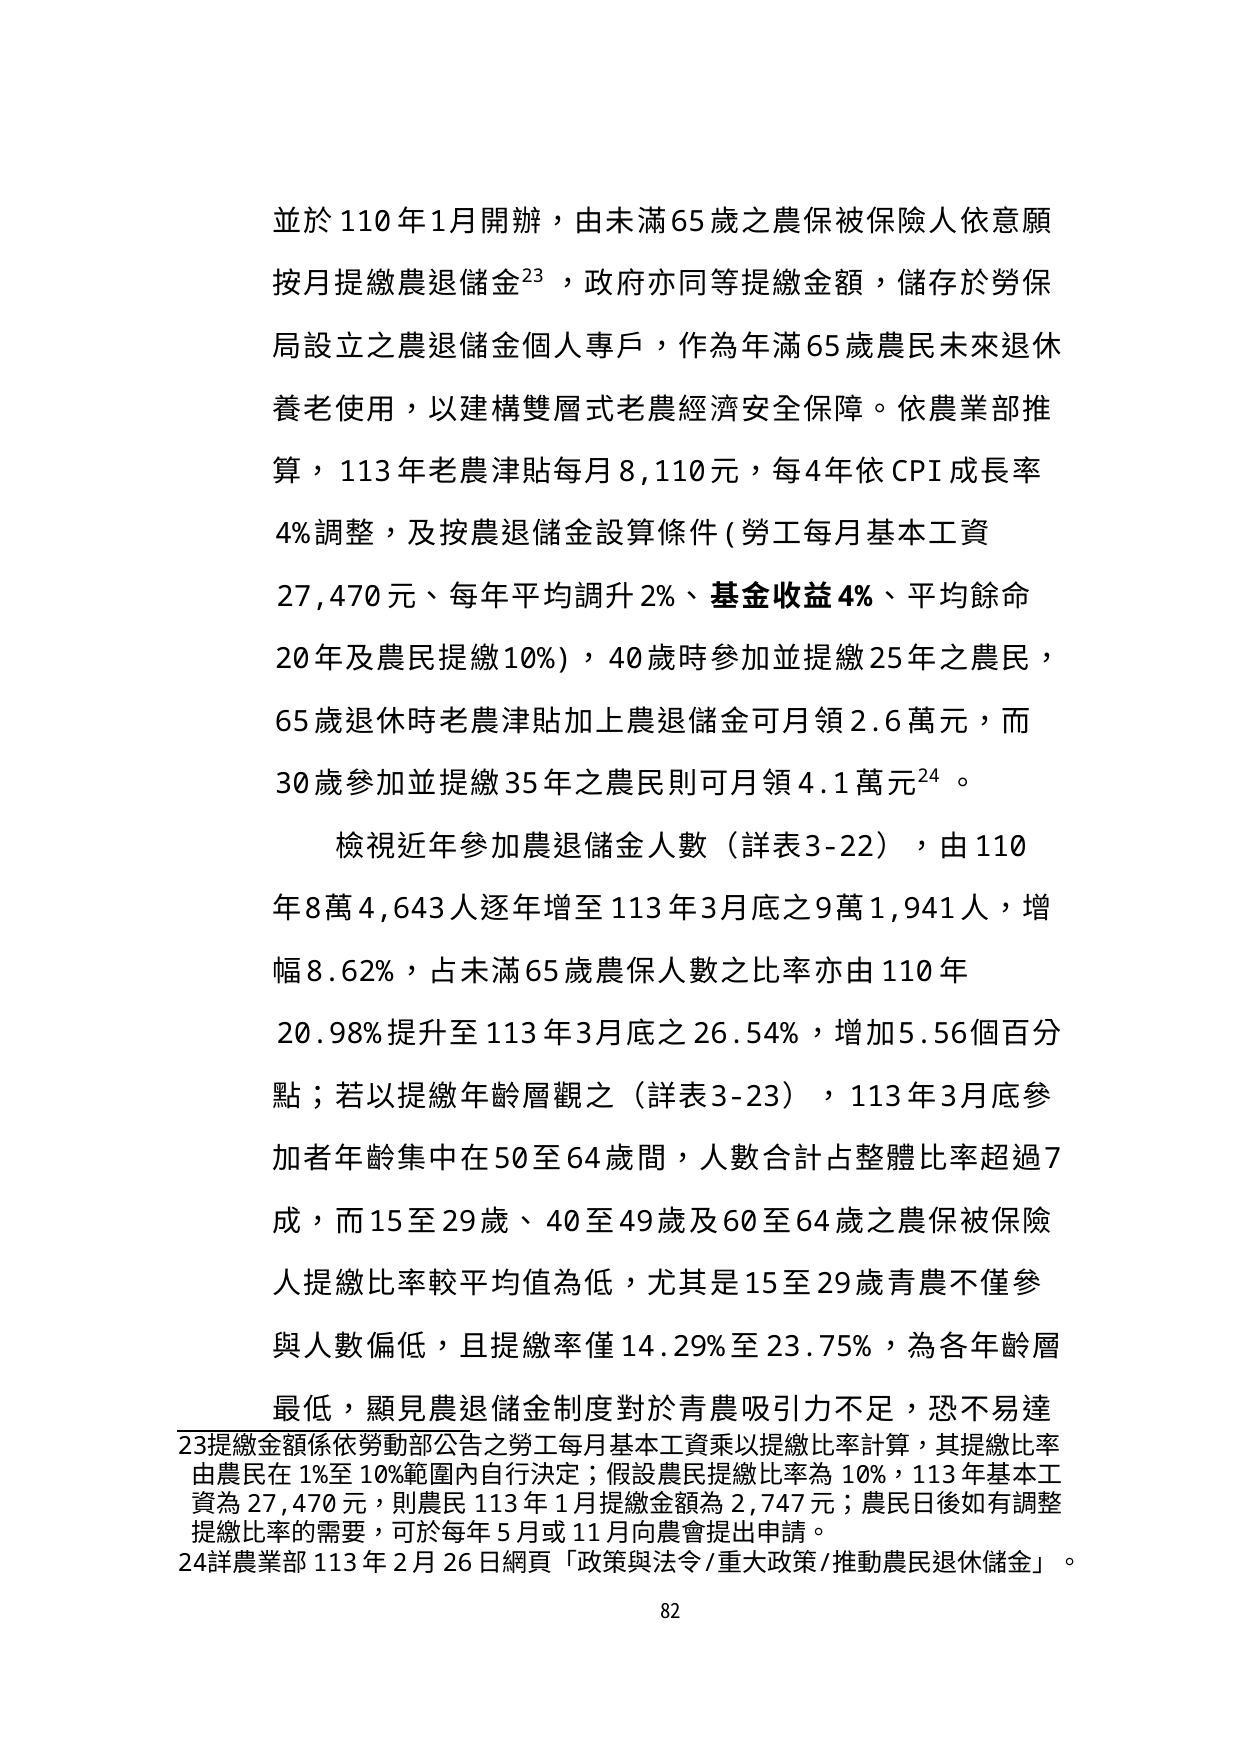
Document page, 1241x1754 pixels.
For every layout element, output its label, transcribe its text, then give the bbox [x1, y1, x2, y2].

text 提繳金額係依勞動部公告之勞工每月基本工資乘以提繳比率計算，其提繳比率由農民在1%至10%範圍內自行決定；假設農民提繳比率為10%，113年基本工資為27,470元，則農民113年1月提繳金額為2,747元；農民日後如有調整提繳比率的需要，可於每年5月或11月向農會提出申請。 [177, 1431, 1063, 1548]
text 並於110年1月開辦，由未滿65歲之農保被保險人依意願按月提繳農退儲金，政府亦同等提繳金額，儲存於勞保局設立之農退儲金個人專戶，作為年滿65歲農民未來退休養老使用，以建構雙層式老農經濟安全保障。依農業部推算，113年老農津貼每月8,110元，每4年依CPI成長率4%調整，及按農退儲金設算條件(勞工每月基本工資27,470元、每年平均調升2%、基金收益4%、平均餘命20年及農民提繳10%)，40歲時參加並提繳25年之農民，65歲退休時老農津貼加上農退儲金可月領2.6萬元，而30歲參加並提繳35年之農民則可月領4.1萬元。 [266, 177, 1063, 802]
text 檢視近年參加農退儲金人數（詳表3-22），由110年8萬4,643人逐年增至113年3月底之9萬1,941人，增幅8.62%，占未滿65歲農保人數之比率亦由110年20.98%提升至113年3月底之26.54%，增加5.56個百分點；若以提繳年齡層觀之（詳表3-23），113年3月底參加者年齡集中在50至64歲間，人數合計占整體比率超過7成，而15至29歲、40至49歲及60至64歲之農保被保險人提繳比率較平均值為低，尤其是15至29歲青農不僅參與人數偏低，且提繳率僅14.29%至23.75%，為各年齡層最低，顯見農退儲金制度對於青農吸引力不足，恐不易達 [266, 802, 1063, 1427]
text 詳農業部113年2月26日網頁「政策與法令/重大政策/推動農民退休儲金」。 [177, 1548, 1063, 1577]
